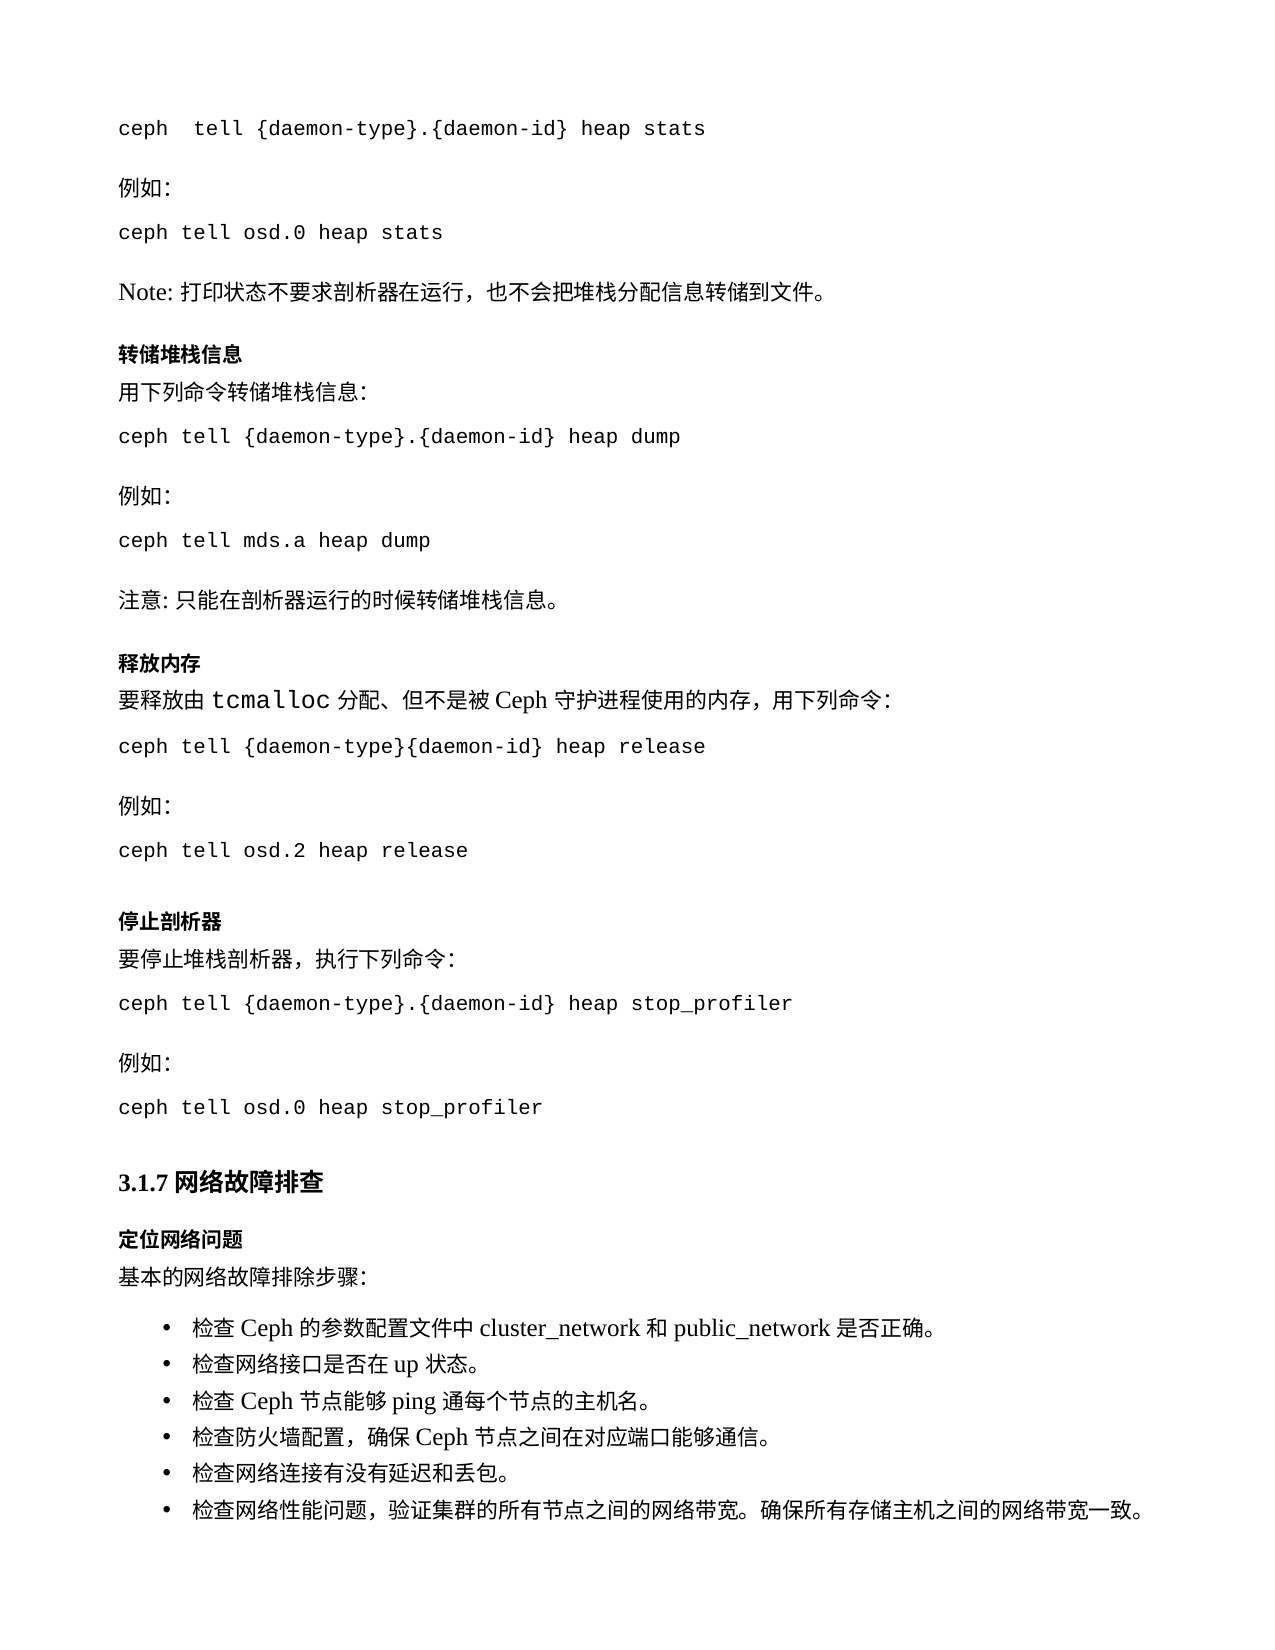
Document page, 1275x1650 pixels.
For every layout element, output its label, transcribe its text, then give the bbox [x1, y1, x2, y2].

subtitle 定位网络问题 [118, 1224, 1157, 1254]
text 用下列命令转储堆栈信息： [118, 375, 1157, 407]
text 例如： [118, 789, 1157, 820]
text 例如： [118, 479, 1157, 511]
text ceph tell {daemon-type}.{daemon-id} heap stop_profiler [118, 993, 1157, 1016]
text 例如： [118, 1046, 1157, 1077]
text ceph tell {daemon-type}.{daemon-id} heap stats [118, 118, 1157, 142]
text ceph tell {daemon-type}.{daemon-id} heap dump [118, 426, 1157, 450]
text ceph tell mds.a heap dump [118, 530, 1157, 554]
text Note: 打印状态不要求剖析器在运行，也不会把堆栈分配信息转储到文件。 [118, 275, 1157, 307]
text 要停止堆栈剖析器，执行下列命令： [118, 942, 1157, 973]
list 检查防火墙配置，确保 Ceph 节点之间在对应端口能够通信。 [162, 1420, 1157, 1452]
text 基本的网络故障排除步骤： [118, 1260, 1157, 1292]
text ceph tell osd.2 heap release [118, 840, 1157, 863]
list 检查网络性能问题，验证集群的所有节点之间的网络带宽。确保所有存储主机之间的网络带宽一致。 [162, 1493, 1157, 1524]
text 注意: 只能在剖析器运行的时候转储堆栈信息。 [118, 583, 1157, 615]
subtitle 转储堆栈信息 [118, 339, 1157, 369]
subtitle 3.1.7 网络故障排查 [118, 1162, 1157, 1199]
text ceph tell osd.0 heap stats [118, 222, 1157, 246]
subtitle 释放内存 [118, 647, 1157, 677]
subtitle 停止剖析器 [118, 905, 1157, 936]
list 检查 Ceph 节点能够 ping 通每个节点的主机名。 [162, 1384, 1157, 1415]
text ceph tell {daemon-type}{daemon-id} heap release [118, 736, 1157, 759]
text ceph tell osd.0 heap stop_profiler [118, 1097, 1157, 1120]
list 检查网络接口是否在 up 状态。 [162, 1347, 1157, 1379]
list 检查网络连接有没有延迟和丢包。 [162, 1456, 1157, 1488]
list 检查 Ceph 的参数配置文件中 cluster_network 和 public_network 是否正确。 [162, 1311, 1157, 1343]
text 要释放由 tcmalloc 分配、但不是被 Ceph 守护进程使用的内存，用下列命令： [118, 683, 1157, 716]
text 例如： [118, 171, 1157, 203]
